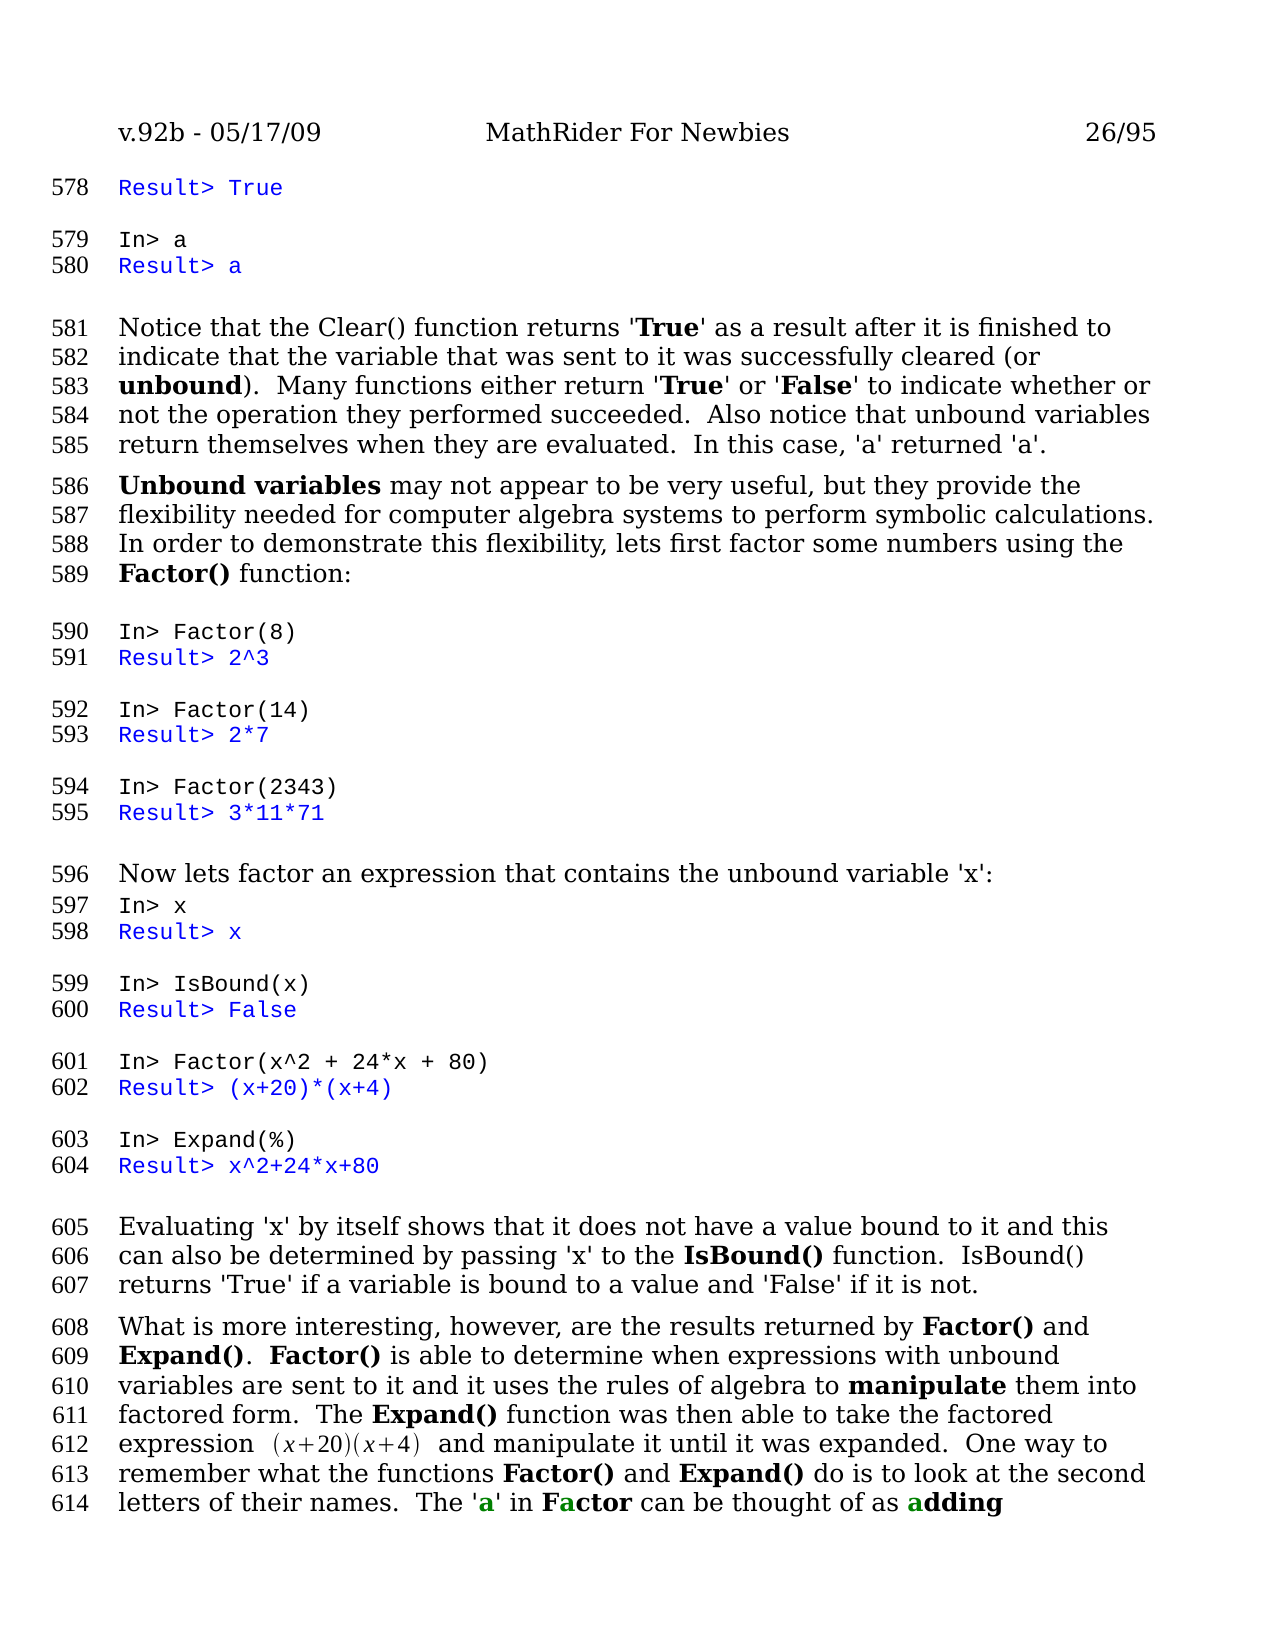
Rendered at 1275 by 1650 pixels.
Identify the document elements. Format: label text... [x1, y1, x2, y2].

text In> Expand(%) [118, 1128, 1157, 1154]
text In> Factor(14) [118, 698, 1157, 724]
text In> Factor(8) [118, 620, 1157, 646]
text Unbound variables may not appear to be very useful, but they provide the flexibility needed for computer algebra systems to perform symbolic calculations. In order to demonstrate this flexibility, lets first factor some numbers using the Factor() function: [118, 471, 1157, 588]
text In> x [118, 895, 1157, 921]
text Result> 2*7 [118, 724, 1157, 750]
text In> Factor(2343) [118, 776, 1157, 802]
text Result> False [118, 998, 1157, 1024]
text Now lets factor an expression that contains the unbound variable 'x': [118, 859, 1157, 889]
text Result> x^2+24*x+80 [118, 1154, 1157, 1180]
text Result> x [118, 921, 1157, 947]
text In> Factor(x^2 + 24*x + 80) [118, 1050, 1157, 1076]
text Result> 2^3 [118, 646, 1157, 672]
text Result> True [118, 177, 1157, 203]
text Result> (x+20)*(x+4) [118, 1076, 1157, 1102]
text Result> 3*11*71 [118, 802, 1157, 828]
text Evaluating 'x' by itself shows that it does not have a value bound to it and this can also be determined by passing 'x' to the IsBound() function. IsBound() returns 'True' if a variable is bound to a value and 'False' if it is not. [118, 1212, 1157, 1300]
text Notice that the Clear() function returns 'True' as a result after it is finished to indicate that the variable that was sent to it was successfully cleared (or unbound). Many functions either return 'True' or 'False' to indicate whether or not the operation they performed succeeded. Also notice that unbound variables return themselves when they are evaluated. In this case, 'a' returned 'a'. [118, 312, 1157, 459]
text In> IsBound(x) [118, 973, 1157, 998]
text Result> a [118, 254, 1157, 281]
text In> a [118, 229, 1157, 254]
text What is more interesting, however, are the results returned by Factor() and Expand(). Factor() is able to determine when expressions with unbound variables are sent to it and it uses the rules of algebra to manipulate them into factored form. The Expand() function was then able to take the factored expressionand manipulate it until it was expanded. One way to remember what the functions Factor() and Expand() do is to look at the second letters of their names. The 'a' in Factor can be thought of as adding [118, 1312, 1157, 1517]
